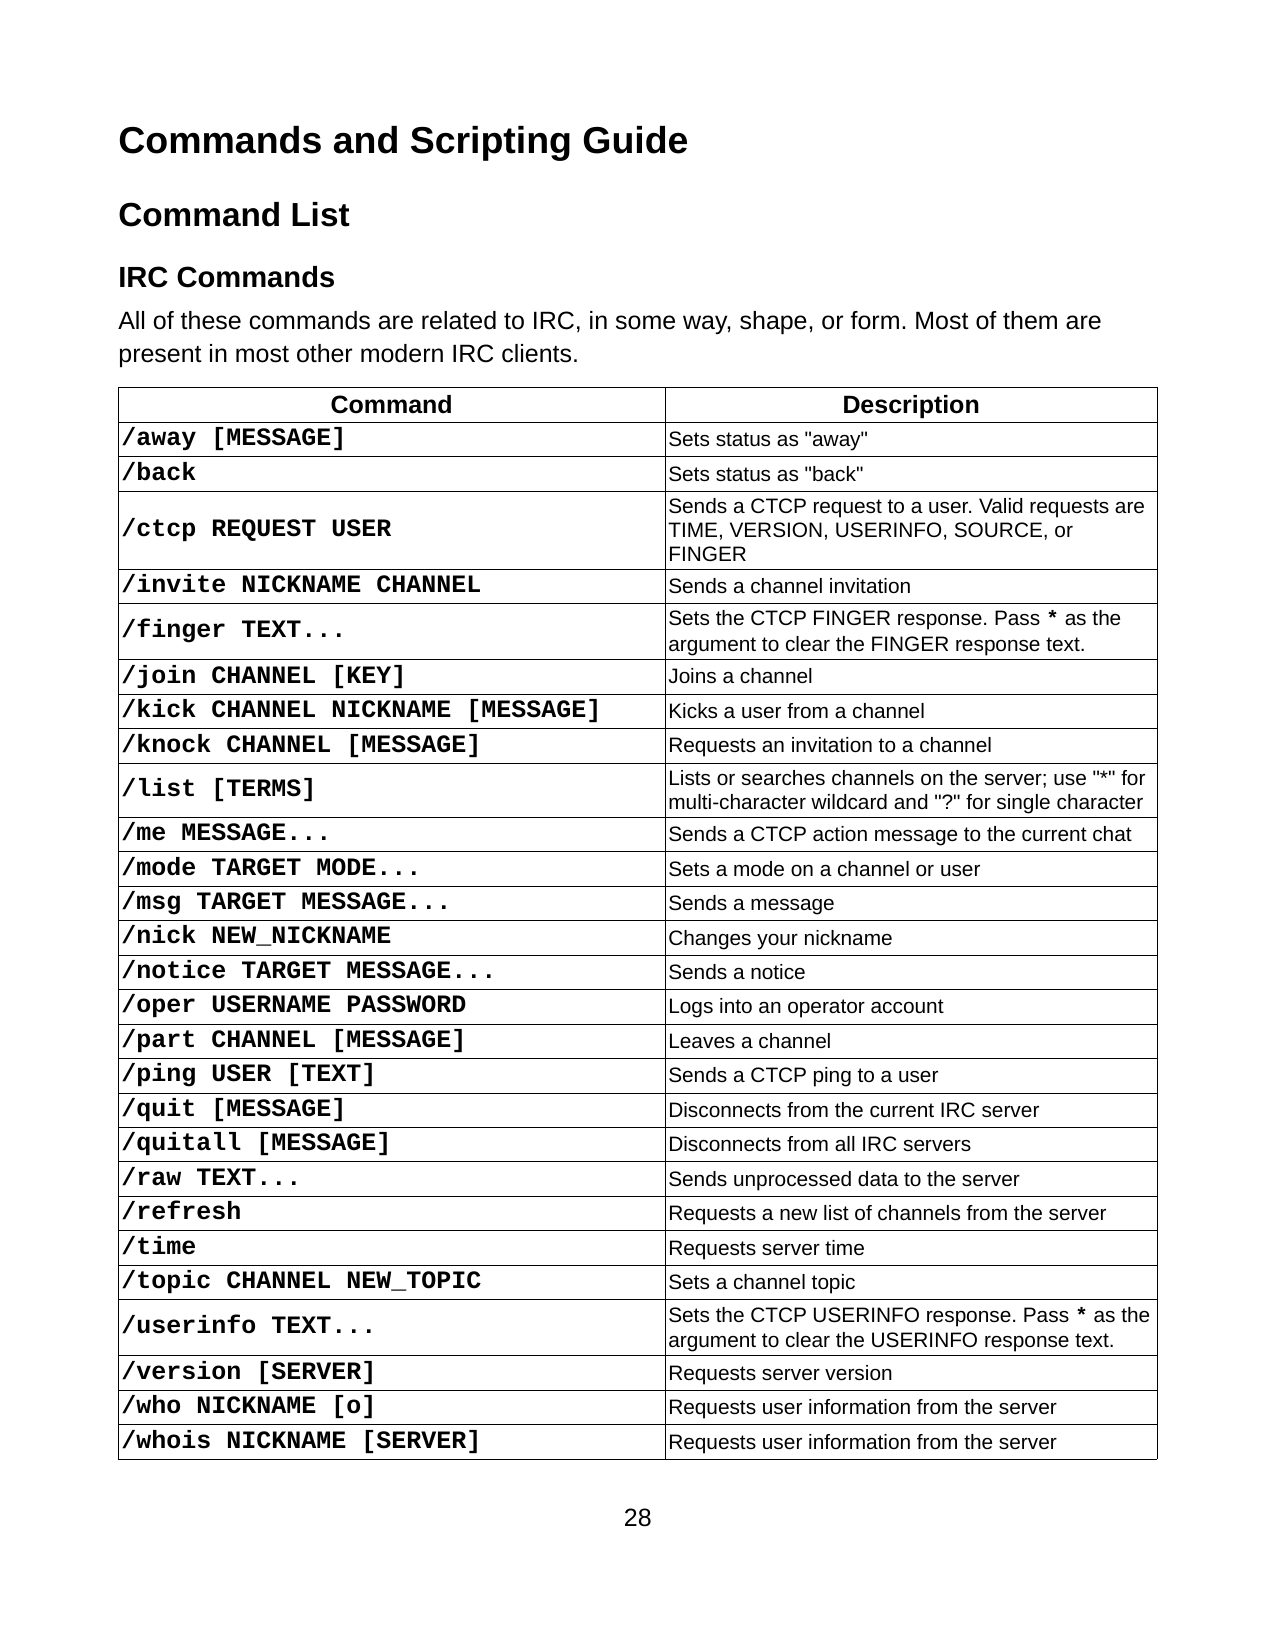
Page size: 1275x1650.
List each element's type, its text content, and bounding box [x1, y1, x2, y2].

table_cell /whois NICKNAME [SERVER] [119, 1425, 665, 1459]
table_cell Sets a mode on a channel or user [666, 852, 1157, 886]
table_cell /mode TARGET MODE... [119, 852, 665, 886]
table_cell /raw TEXT... [119, 1162, 665, 1196]
table_cell /oper USERNAME PASSWORD [119, 990, 665, 1023]
table_cell /refresh [119, 1197, 665, 1230]
table_cell /join CHANNEL [KEY] [119, 660, 665, 693]
table_cell /msg TARGET MESSAGE... [119, 887, 665, 920]
table_cell Requests an invitation to a channel [666, 729, 1157, 762]
table_cell Logs into an operator account [666, 990, 1157, 1023]
text All of these commands are related to IRC, in some way, shape, or form. Most of them are present in most other modern IRC clients. [118, 306, 1157, 368]
table_cell /nick NEW_NICKNAME [119, 921, 665, 954]
table_cell /ping USER [TEXT] [119, 1059, 665, 1092]
table_cell Sets the CTCP USERINFO response. Pass * as the argument to clear the USERINFO response text. [666, 1300, 1157, 1355]
table_cell Changes your nickname [666, 921, 1157, 954]
table_cell Sends a message [666, 887, 1157, 920]
table_cell Lists or searches channels on the server; use "*" for multi-character wildcard and "?" for single character [666, 764, 1157, 817]
table_cell /finger TEXT... [119, 604, 665, 659]
table_cell Requests user information from the server [666, 1391, 1157, 1424]
table_cell /invite NICKNAME CHANNEL [119, 570, 665, 603]
table_cell Sends a notice [666, 956, 1157, 989]
table_cell /away [MESSAGE] [119, 423, 665, 456]
table_cell /who NICKNAME [o] [119, 1391, 665, 1424]
table_cell /time [119, 1231, 665, 1265]
table_cell Sets a channel topic [666, 1266, 1157, 1299]
table_cell Sets the CTCP FINGER response. Pass * as the argument to clear the FINGER response text. [666, 604, 1157, 659]
table_cell Sets status as "back" [666, 457, 1157, 491]
table_cell /topic CHANNEL NEW_TOPIC [119, 1266, 665, 1299]
table_cell Requests server version [666, 1356, 1157, 1390]
table_cell /list [TERMS] [119, 764, 665, 817]
table_cell /quitall [MESSAGE] [119, 1128, 665, 1161]
table_header Command [119, 388, 665, 422]
table_cell /quit [MESSAGE] [119, 1094, 665, 1127]
table_cell Requests user information from the server [666, 1425, 1157, 1459]
table_cell Disconnects from all IRC servers [666, 1128, 1157, 1161]
table_cell Requests server time [666, 1231, 1157, 1265]
table_cell /part CHANNEL [MESSAGE] [119, 1025, 665, 1058]
table_cell /back [119, 457, 665, 491]
table_cell Sends a CTCP ping to a user [666, 1059, 1157, 1092]
table_cell /knock CHANNEL [MESSAGE] [119, 729, 665, 762]
table_cell Sends a CTCP action message to the current chat [666, 818, 1157, 851]
table_cell /notice TARGET MESSAGE... [119, 956, 665, 989]
table_cell Requests a new list of channels from the server [666, 1197, 1157, 1230]
table_cell Sets status as "away" [666, 423, 1157, 456]
subtitle Command List [118, 194, 1157, 233]
table_cell /ctcp REQUEST USER [119, 492, 665, 569]
subtitle IRC Commands [118, 260, 1157, 294]
table_cell /me MESSAGE... [119, 818, 665, 851]
table_cell /userinfo TEXT... [119, 1300, 665, 1355]
table_cell Leaves a channel [666, 1025, 1157, 1058]
table_cell Joins a channel [666, 660, 1157, 693]
table_cell Sends unprocessed data to the server [666, 1162, 1157, 1196]
subtitle Commands and Scripting Guide [118, 118, 1157, 161]
table_cell /kick CHANNEL NICKNAME [MESSAGE] [119, 695, 665, 728]
table_cell Kicks a user from a channel [666, 695, 1157, 728]
table_cell Sends a CTCP request to a user. Valid requests are TIME, VERSION, USERINFO, SOURCE, or FINGER [666, 492, 1157, 569]
table_header Description [666, 388, 1157, 422]
table_cell /version [SERVER] [119, 1356, 665, 1390]
table_cell Disconnects from the current IRC server [666, 1094, 1157, 1127]
table_cell Sends a channel invitation [666, 570, 1157, 603]
